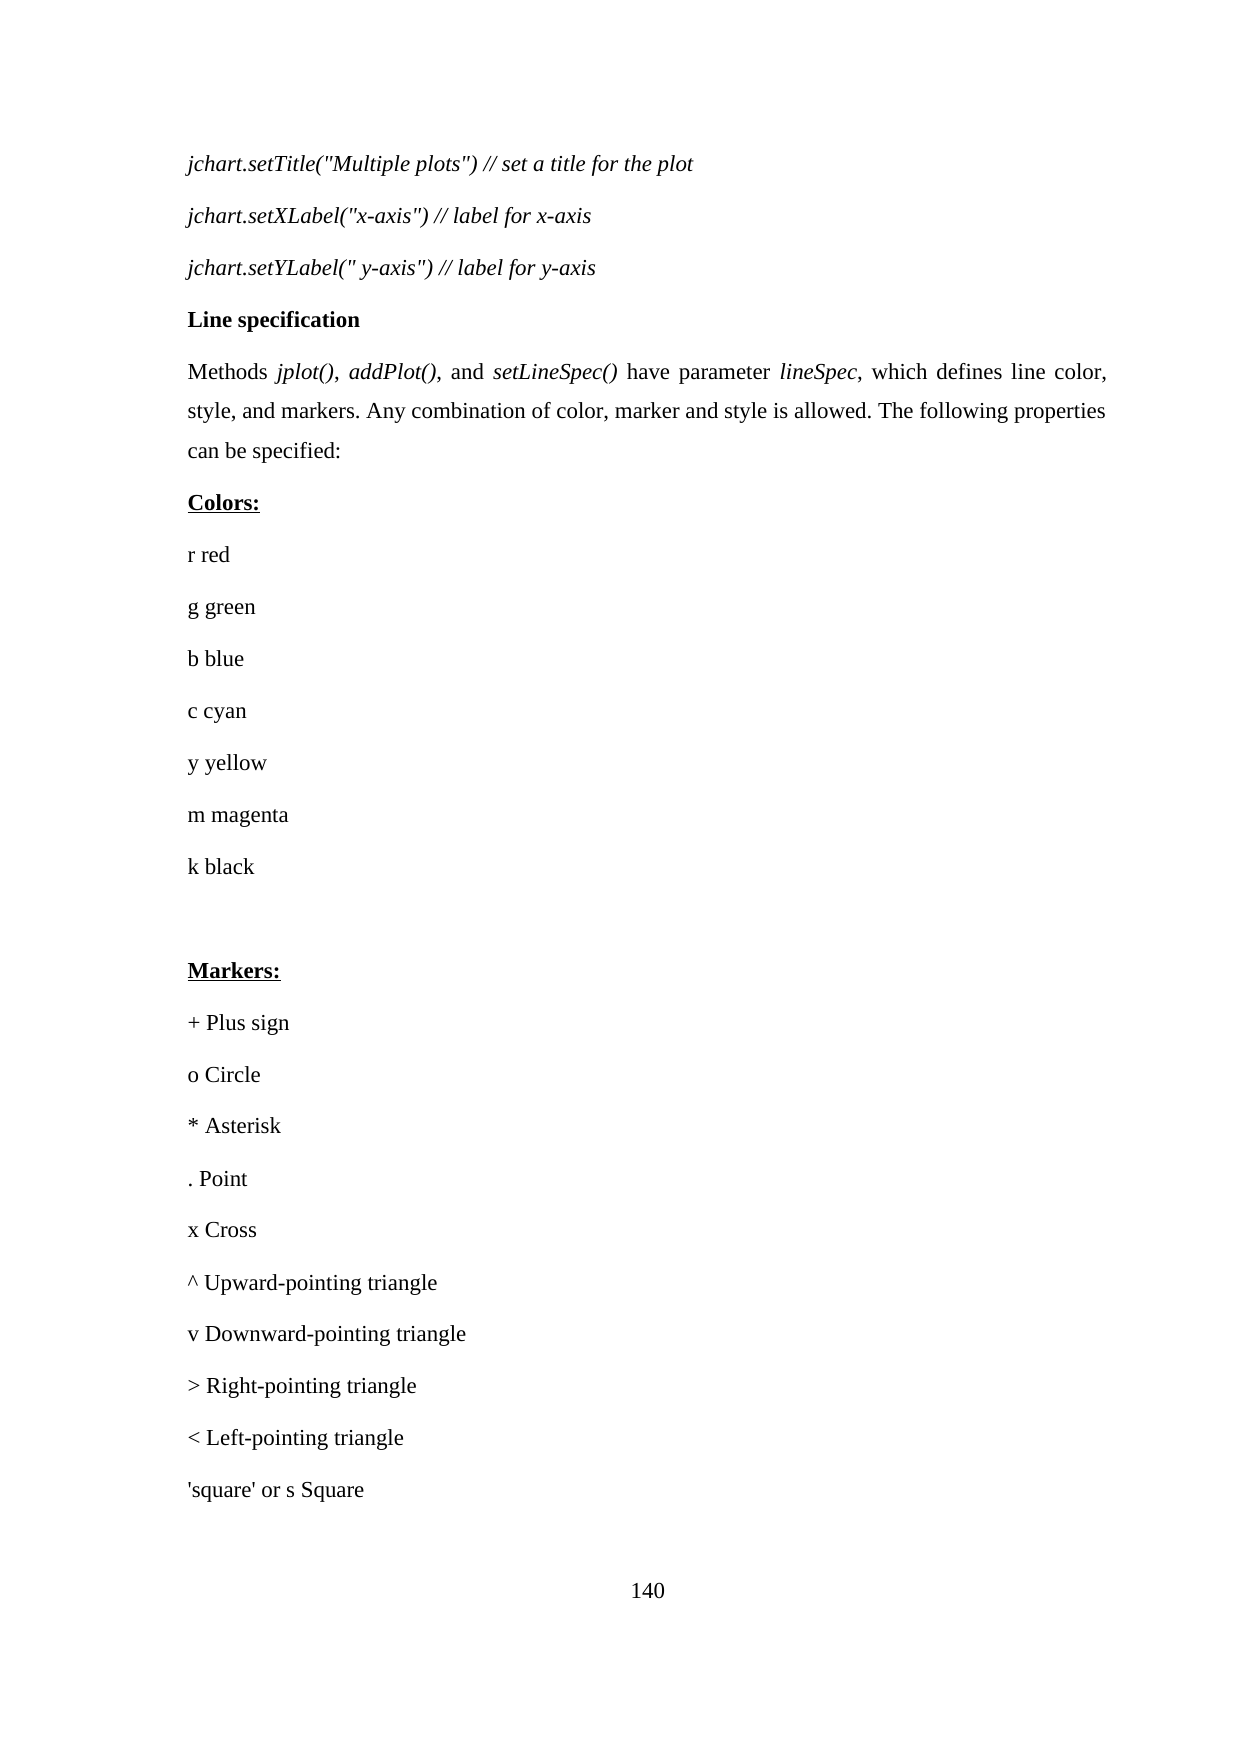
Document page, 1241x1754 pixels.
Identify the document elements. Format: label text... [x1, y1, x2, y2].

text < Left-pointing triangle [187, 1424, 1108, 1451]
text o Circle [187, 1061, 1108, 1087]
text Markers: [187, 957, 1108, 983]
text ^ Upward-pointing triangle [187, 1268, 1108, 1295]
text jchart.setTitle("Multiple plots") // set a title for the plot [187, 150, 1108, 176]
text y yellow [187, 749, 1108, 775]
text Methods jplot(), addPlot(), and setLineSpec() have parameter lineSpec, which defines line color, style, and markers. Any combination of color, marker and style is allowed. The following properties can be specified: [187, 358, 1108, 463]
text b blue [187, 645, 1108, 671]
text jchart.setYLabel(" y-axis") // label for y-axis [187, 254, 1108, 280]
text v Downward-pointing triangle [187, 1321, 1108, 1347]
text k black [187, 853, 1108, 879]
text > Right-pointing triangle [187, 1372, 1108, 1399]
text + Plus sign [187, 1009, 1108, 1035]
text g green [187, 593, 1108, 619]
text Colors: [187, 489, 1108, 515]
text Line specification [187, 306, 1108, 332]
text . Point [187, 1164, 1108, 1191]
text m magenta [187, 801, 1108, 827]
text c cyan [187, 697, 1108, 723]
text jchart.setXLabel("x-axis") // label for x-axis [187, 202, 1108, 228]
text * Asterisk [187, 1113, 1108, 1139]
text r red [187, 541, 1108, 567]
text 'square' or s Square [187, 1476, 1108, 1503]
text x Cross [187, 1217, 1108, 1243]
